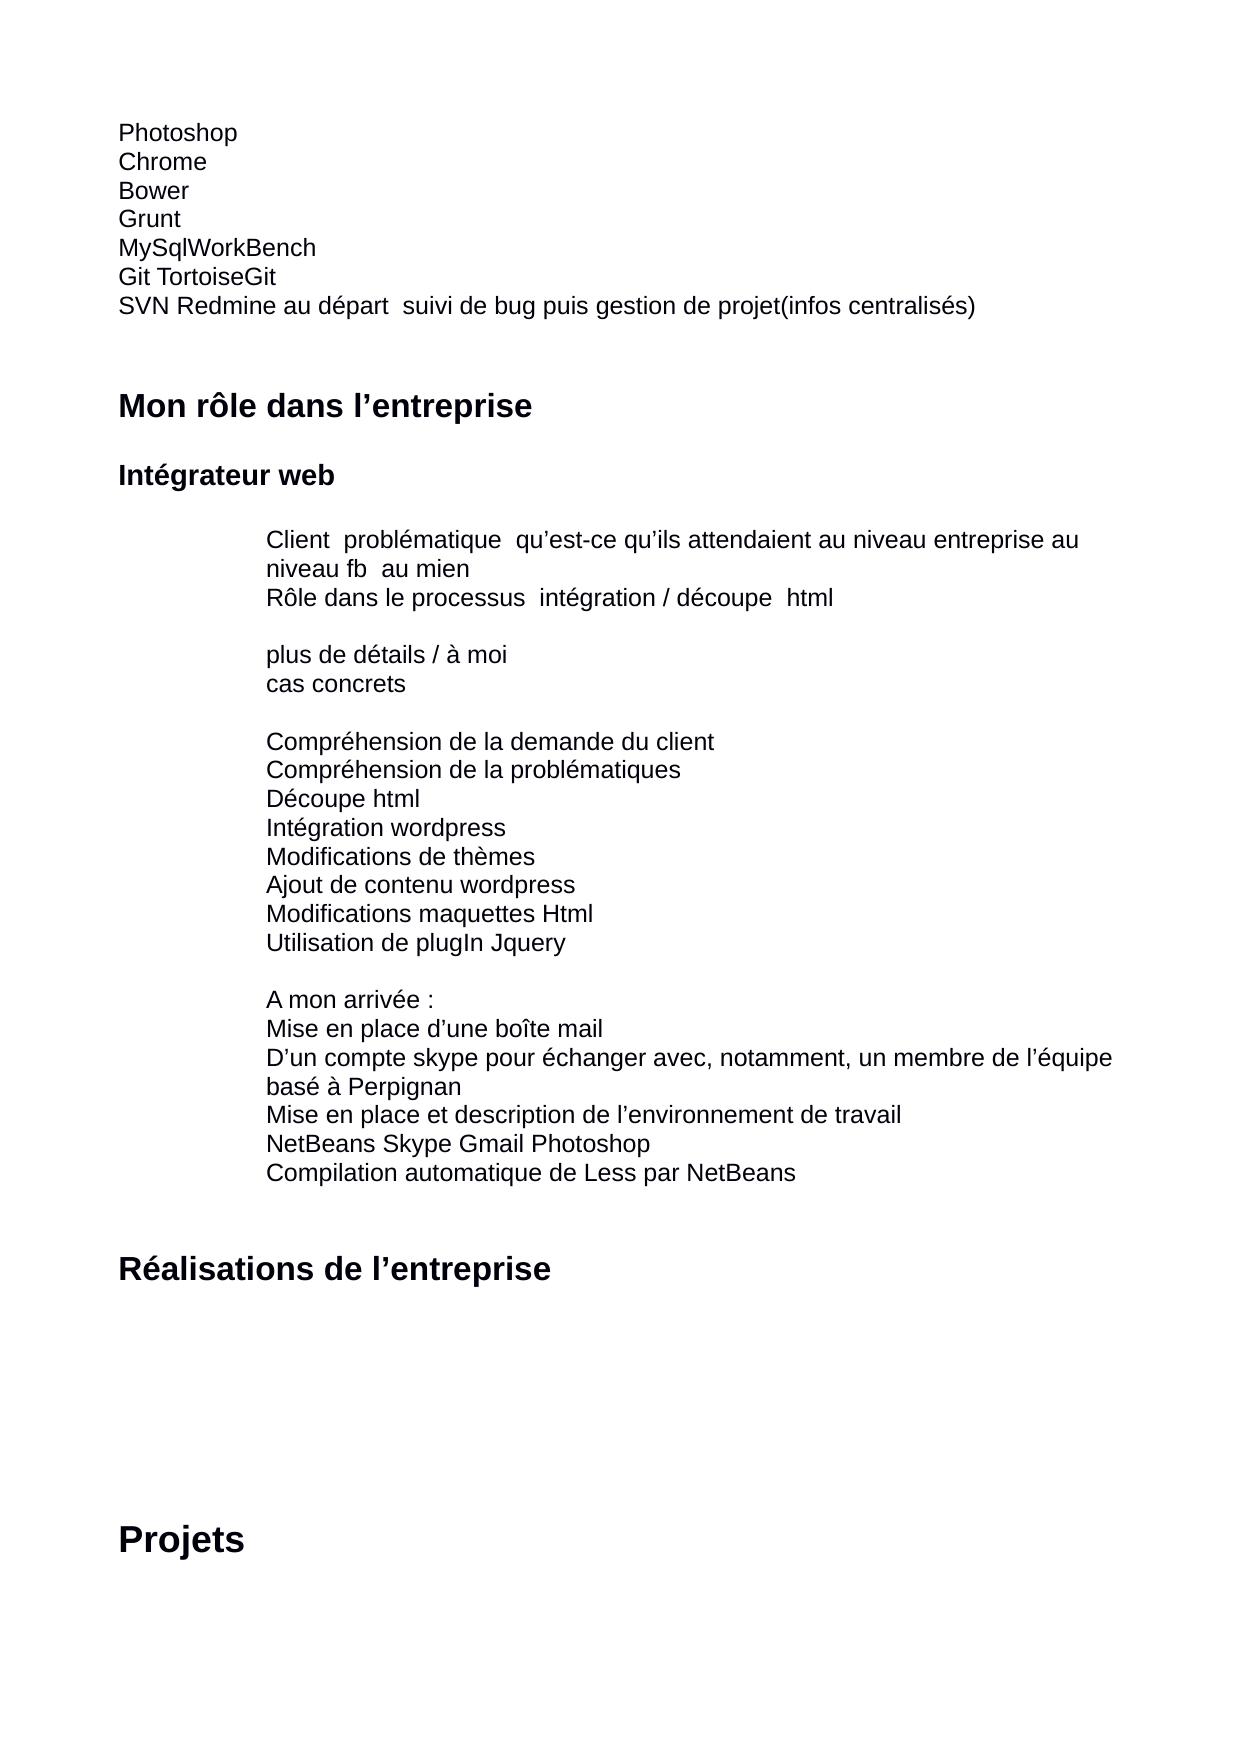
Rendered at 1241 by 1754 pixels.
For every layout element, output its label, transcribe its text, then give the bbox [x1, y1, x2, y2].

text plus de détails / à moi [266, 641, 1122, 669]
text NetBeans Skype Gmail Photoshop [266, 1129, 1122, 1158]
text Photoshop [118, 118, 1122, 147]
text Réalisations de l’entreprise [118, 1249, 1122, 1287]
text Mise en place et description de l’environnement de travail [266, 1101, 1122, 1129]
text MySqlWorkBench [118, 233, 1122, 262]
text Modifications de thèmes [266, 842, 1122, 871]
text Client problématique qu’est-ce qu’ils attendaient au niveau entreprise au niveau fb au mien [266, 526, 1122, 583]
text Compréhension de la problématiques [266, 756, 1122, 784]
text Mon rôle dans l’entreprise [118, 386, 1122, 425]
text Chrome [118, 147, 1122, 176]
text A mon arrivée : [266, 986, 1122, 1014]
text Grunt [118, 204, 1122, 233]
text Intégrateur web [118, 458, 1122, 492]
text Modifications maquettes Html [266, 899, 1122, 928]
text Rôle dans le processus intégration / découpe html [266, 583, 1122, 612]
text Découpe html [266, 784, 1122, 813]
text D’un compte skype pour échanger avec, notamment, un membre de l’équipe basé à Perpignan [266, 1043, 1122, 1101]
text SVN Redmine au départ suivi de bug puis gestion de projet(infos centralisés) [118, 291, 1122, 319]
text Utilisation de plugIn Jquery [266, 928, 1122, 957]
text Compilation automatique de Less par NetBeans [266, 1158, 1122, 1187]
text Ajout de contenu wordpress [266, 871, 1122, 899]
text Projets [118, 1517, 1122, 1561]
text Bower [118, 176, 1122, 204]
text Compréhension de la demande du client [266, 727, 1122, 756]
text Mise en place d’une boîte mail [266, 1014, 1122, 1043]
text cas concrets [266, 669, 1122, 698]
text Intégration wordpress [266, 813, 1122, 842]
text Git TortoiseGit [118, 262, 1122, 291]
